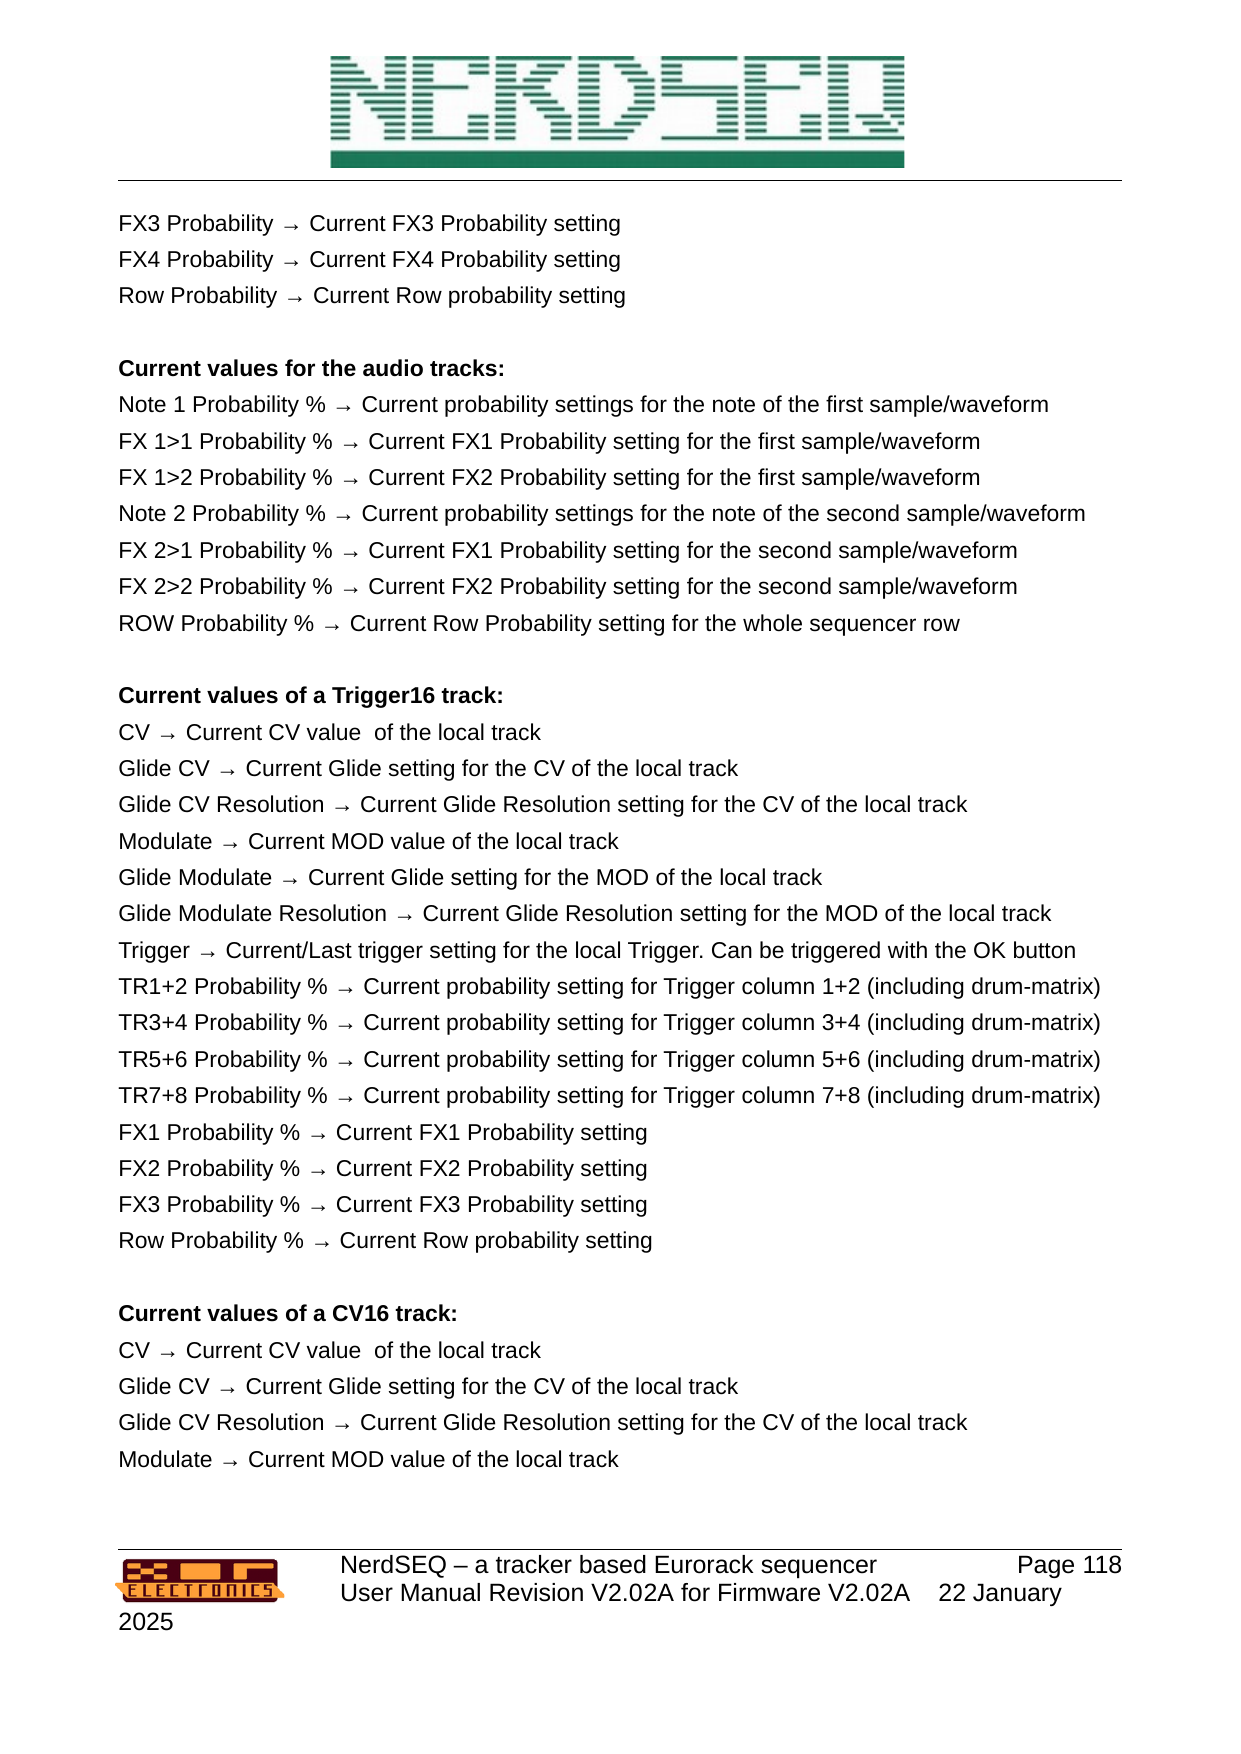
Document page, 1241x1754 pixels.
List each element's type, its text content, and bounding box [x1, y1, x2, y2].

text Modulate → Current MOD value of the local track [118, 828, 1122, 854]
picture [115, 1555, 285, 1605]
text Modulate → Current MOD value of the local track [118, 1446, 1122, 1472]
text Glide CV → Current Glide setting for the CV of the local track [118, 1373, 1122, 1399]
text TR7+8 Probability % → Current probability setting for Trigger column 7+8 (including drum-matrix) [118, 1082, 1122, 1108]
text Glide CV Resolution → Current Glide Resolution setting for the CV of the local track [118, 791, 1122, 818]
text FX 2>2 Probability % → Current FX2 Probability setting for the second sample/waveform [118, 573, 1122, 599]
text TR5+6 Probability % → Current probability setting for Trigger column 5+6 (including drum-matrix) [118, 1046, 1122, 1072]
text Trigger → Current/Last trigger setting for the local Trigger. Can be triggered with the OK button [118, 937, 1122, 963]
text FX 1>1 Probability % → Current FX1 Probability setting for the first sample/waveform [118, 428, 1122, 454]
text Current values of a Trigger16 track: [118, 682, 1122, 708]
text CV → Current CV value of the local track [118, 718, 1122, 745]
text Current values of a CV16 track: [118, 1300, 1122, 1327]
text Glide Modulate Resolution → Current Glide Resolution setting for the MOD of the local track [118, 900, 1122, 927]
text FX 2>1 Probability % → Current FX1 Probability setting for the second sample/waveform [118, 537, 1122, 563]
text FX4 Probability → Current FX4 Probability setting [118, 246, 1122, 272]
text Current values for the audio tracks: [118, 355, 1122, 381]
text CV → Current CV value of the local track [118, 1337, 1122, 1363]
text Note 2 Probability % → Current probability settings for the note of the second sample/waveform [118, 500, 1122, 527]
text FX2 Probability % → Current FX2 Probability setting [118, 1155, 1122, 1181]
text Glide Modulate → Current Glide setting for the MOD of the local track [118, 864, 1122, 890]
text Glide CV → Current Glide setting for the CV of the local track [118, 755, 1122, 781]
text Glide CV Resolution → Current Glide Resolution setting for the CV of the local track [118, 1409, 1122, 1436]
text FX 1>2 Probability % → Current FX2 Probability setting for the first sample/waveform [118, 464, 1122, 490]
text FX1 Probability % → Current FX1 Probability setting [118, 1118, 1122, 1145]
text FX3 Probability → Current FX3 Probability setting [118, 209, 1122, 236]
text TR3+4 Probability % → Current probability setting for Trigger column 3+4 (including drum-matrix) [118, 1009, 1122, 1036]
text Note 1 Probability % → Current probability settings for the note of the first sample/waveform [118, 391, 1122, 418]
text ROW Probability % → Current Row Probability setting for the whole sequencer row [118, 609, 1122, 636]
picture [330, 56, 905, 168]
text TR1+2 Probability % → Current probability setting for Trigger column 1+2 (including drum-matrix) [118, 973, 1122, 999]
text FX3 Probability % → Current FX3 Probability setting [118, 1191, 1122, 1217]
text Row Probability % → Current Row probability setting [118, 1227, 1122, 1254]
text Row Probability → Current Row probability setting [118, 282, 1122, 309]
